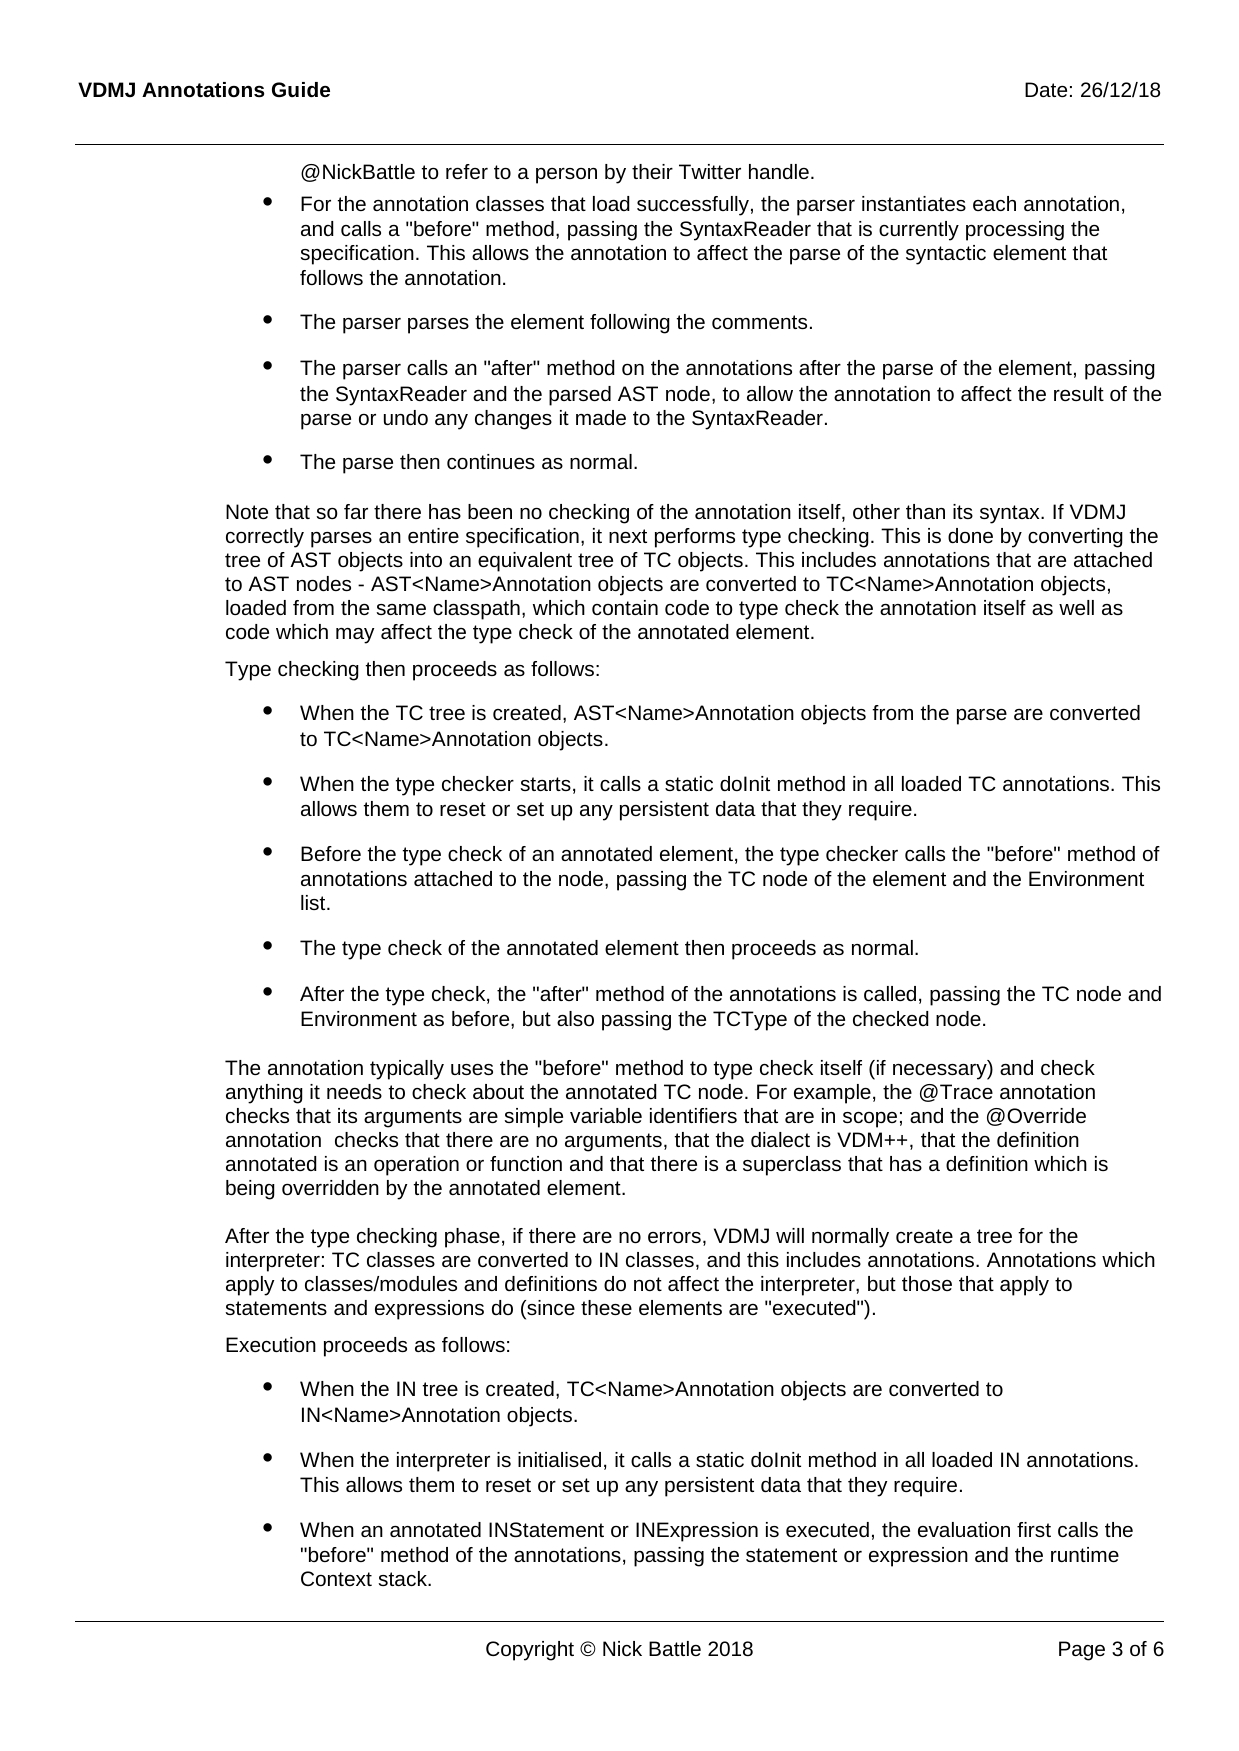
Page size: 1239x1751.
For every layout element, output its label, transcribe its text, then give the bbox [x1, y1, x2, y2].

list For the annotation classes that load successfully, the parser instantiates each annotation, and calls a "before" method, passing the SyntaxReader that is currently processing the specification. This allows the annotation to affect the parse of the syntactic element that follows the annotation. [262, 184, 1164, 289]
text Type checking then proceeds as follows: [225, 657, 1164, 681]
list After the type check, the "after" method of the annotations is called, passing the TC node and Environment as before, but also passing the TCType of the checked node. [262, 974, 1164, 1031]
list Before the type check of an annotated element, the type checker calls the "before" method of annotations attached to the node, passing the TC node of the element and the Environment list. [262, 833, 1164, 915]
text The annotation typically uses the "before" method to type check itself (if necessary) and check anything it needs to check about the annotated TC node. For example, the @Trace annotation checks that its arguments are simple variable identifiers that are in scope; and the @Override annotation checks that there are no arguments, that the dialect is VDM++, that the definition annotated is an operation or function and that there is a superclass that has a definition which is being overridden by the annotated element. [225, 1056, 1164, 1200]
list @NickBattle to refer to a person by their Twitter handle. [262, 160, 1164, 184]
list When the type checker starts, it calls a static doInit method in all loaded TC annotations. This allows them to reset or set up any persistent data that they require. [262, 763, 1164, 821]
list When the interpreter is initialised, it calls a static doInit method in all loaded IN annotations. This allows them to reset or set up any persistent data that they require. [262, 1439, 1164, 1497]
list The parse then continues as normal. [262, 442, 1164, 476]
list When an annotated INStatement or INExpression is executed, the evaluation first calls the "before" method of the annotations, passing the statement or expression and the runtime Context stack. [262, 1509, 1164, 1591]
text Execution proceeds as follows: [225, 1333, 1164, 1357]
list When the IN tree is created, TC<Name>Annotation objects are converted to IN<Name>Annotation objects. [262, 1369, 1164, 1427]
text Note that so far there has been no checking of the annotation itself, other than its syntax. If VDMJ correctly parses an entire specification, it next performs type checking. This is done by converting the tree of AST objects into an equivalent tree of TC objects. This includes annotations that are attached to AST nodes - AST<Name>Annotation objects are converted to TC<Name>Annotation objects, loaded from the same classpath, which contain code to type check the annotation itself as well as code which may affect the type check of the annotated element. [225, 500, 1164, 644]
list When the TC tree is created, AST<Name>Annotation objects from the parse are converted to TC<Name>Annotation objects. [262, 693, 1164, 751]
list The parser calls an "after" method on the annotations after the parse of the element, passing the SyntaxReader and the parsed AST node, to allow the annotation to affect the result of the parse or undo any changes it made to the SyntaxReader. [262, 348, 1164, 430]
list The type check of the annotated element then proceeds as normal. [262, 928, 1164, 961]
list The parser parses the element following the comments. [262, 302, 1164, 336]
text After the type checking phase, if there are no errors, VDMJ will normally create a tree for the interpreter: TC classes are converted to IN classes, and this includes annotations. Annotations which apply to classes/modules and definitions do not affect the interpreter, but those that apply to statements and expressions do (since these elements are "executed"). [225, 1224, 1164, 1320]
